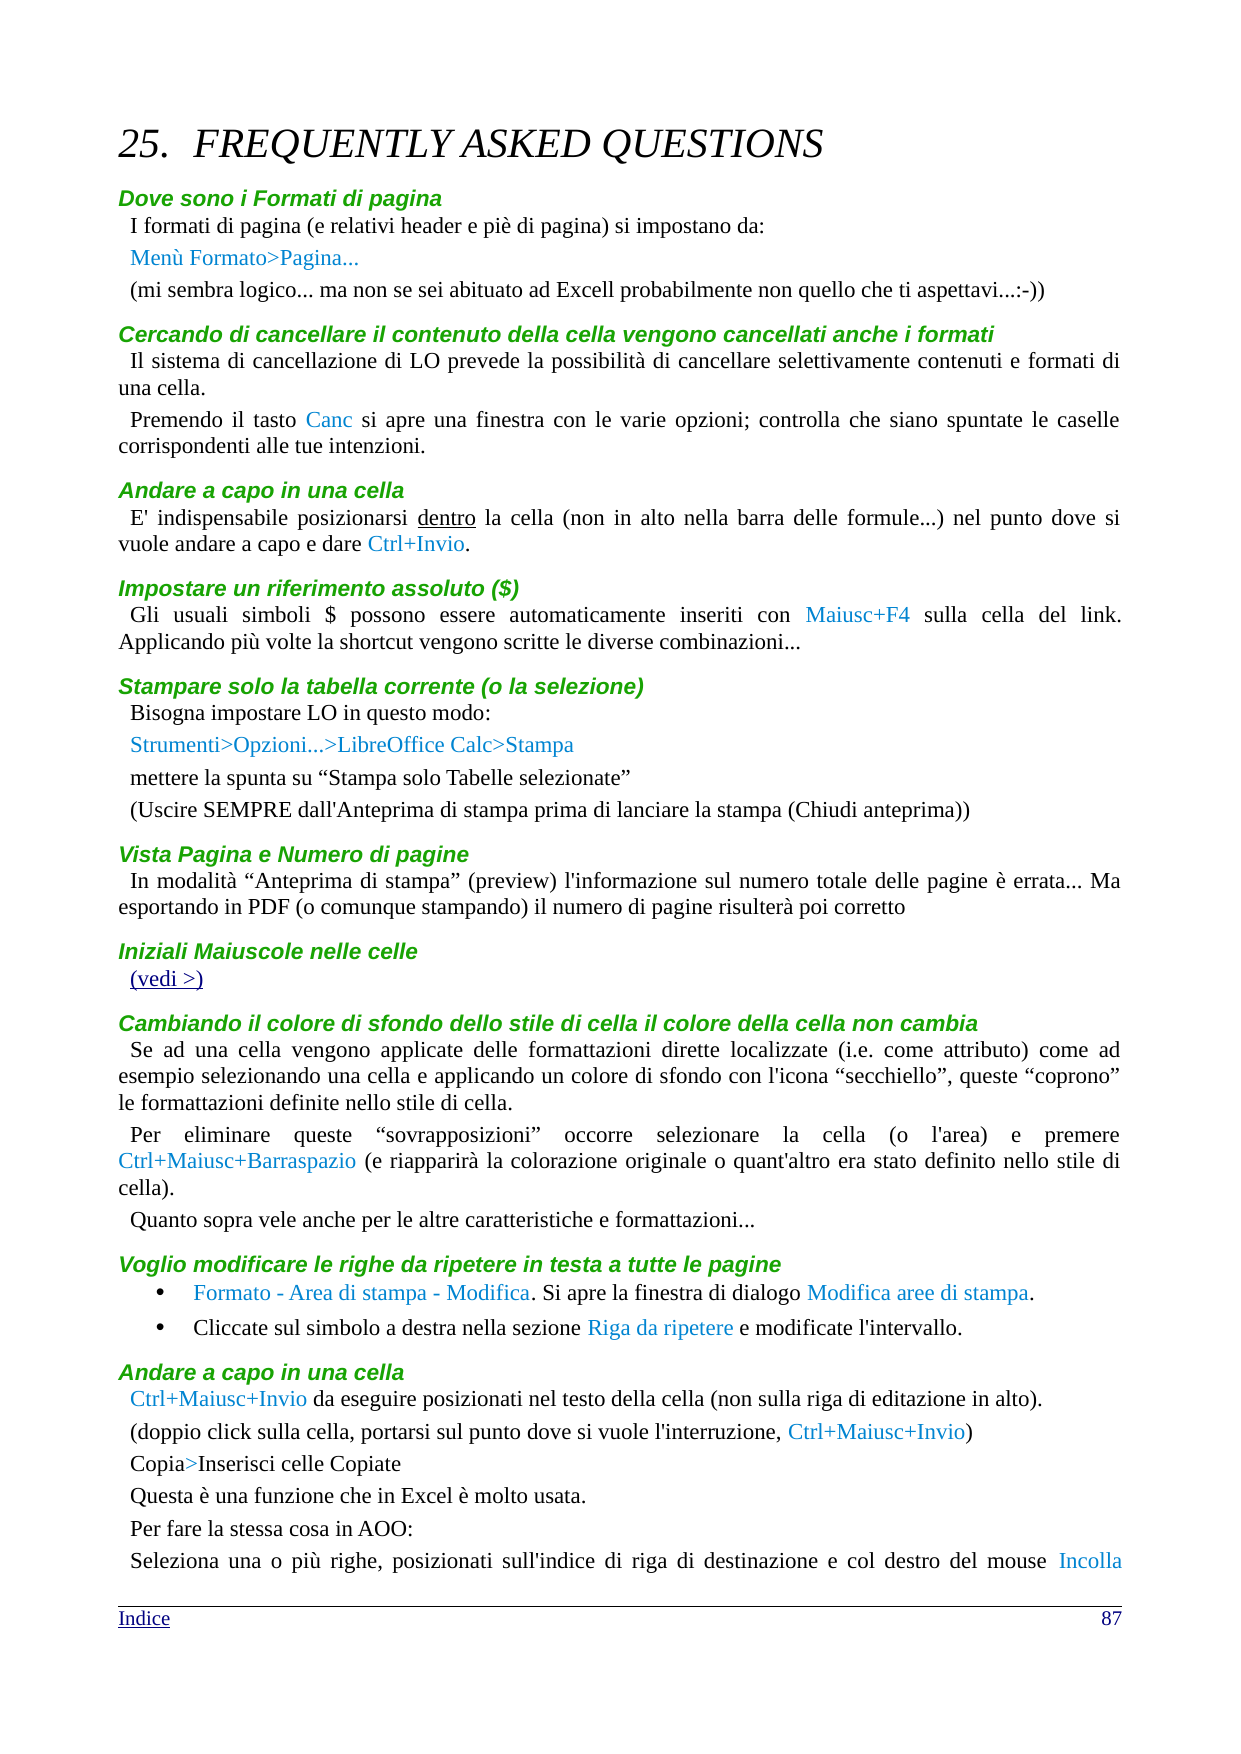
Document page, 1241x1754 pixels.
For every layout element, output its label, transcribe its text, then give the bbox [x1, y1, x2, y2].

text (vedi >) [118, 965, 1122, 991]
text (doppio click sulla cella, portarsi sul punto dove si vuole l'interruzione, Ctrl+Maiusc+Invio) [118, 1418, 1122, 1444]
text I formati di pagina (e relativi header e piè di pagina) si impostano da: [118, 212, 1122, 238]
text Questa è una funzione che in Excel è molto usata. [118, 1482, 1122, 1509]
text Premendo il tasto Canc si apre una finestra con le varie opzioni; controlla che siano spuntate le caselle corrispondenti alle tue intenzioni. [118, 406, 1122, 459]
subtitle Andare a capo in una cella [118, 478, 1122, 504]
subtitle Cambiando il colore di sfondo dello stile di cella il colore della cella non cambia [118, 1010, 1122, 1036]
text mettere la spunta su “Stampa solo Tabelle selezionate” [118, 763, 1122, 790]
text Il sistema di cancellazione di LO prevede la possibilità di cancellare selettivamente contenuti e formati di una cella. [118, 347, 1122, 400]
text Per eliminare queste “sovrapposizioni” occorre selezionare la cella (o l'area) e premere Ctrl+Maiusc+Barraspazio (e riapparirà la colorazione originale o quant'altro era stato definito nello stile di cella). [118, 1121, 1122, 1200]
subtitle Andare a capo in una cella [118, 1359, 1122, 1386]
text Gli usuali simboli $ possono essere automaticamente inseriti con Maiusc+F4 sulla cella del link. Applicando più volte la shortcut vengono scritte le diverse combinazioni... [118, 601, 1122, 654]
subtitle Iniziali Maiuscole nelle celle [118, 938, 1122, 965]
text Bisogna impostare LO in questo modo: [118, 699, 1122, 725]
subtitle Vista Pagina e Numero di pagine [118, 841, 1122, 867]
subtitle Voglio modificare le righe da ripetere in testa a tutte le pagine [118, 1251, 1122, 1277]
text Quanto sopra vele anche per le altre caratteristiche e formattazioni... [118, 1206, 1122, 1232]
text In modalità “Anteprima di stampa” (preview) l'informazione sul numero totale delle pagine è errata... Ma esportando in PDF (o comunque stampando) il numero di pagine risulterà poi corretto [118, 867, 1122, 920]
subtitle Dove sono i Formati di pagina [118, 186, 1122, 212]
text (mi sembra logico... ma non se sei abituato ad Excell probabilmente non quello che ti aspettavi...:-)) [118, 276, 1122, 303]
text Copia>Inserisci celle Copiate [118, 1450, 1122, 1476]
text Per fare la stessa cosa in AOO: [118, 1515, 1122, 1541]
text Se ad una cella vengono applicate delle formattazioni dirette localizzate (i.e. come attributo) come ad esempio selezionando una cella e applicando un colore di sfondo con l'icona “secchiello”, queste “coprono” le formattazioni definite nello stile di cella. [118, 1036, 1122, 1115]
text Ctrl+Maiusc+Invio da eseguire posizionati nel testo della cella (non sulla riga di editazione in alto). [118, 1386, 1122, 1412]
subtitle Stampare solo la tabella corrente (o la selezione) [118, 673, 1122, 699]
subtitle Impostare un riferimento assoluto ($) [118, 575, 1122, 601]
text Menù Formato>Pagina... [118, 244, 1122, 270]
text (Uscire SEMPRE dall'Anteprima di stampa prima di lanciare la stampa (Chiudi anteprima)) [118, 796, 1122, 822]
text Strumenti>Opzioni...>LibreOffice Calc>Stampa [118, 731, 1122, 758]
list Formato - Area di stampa - Modifica. Si apre la finestra di dialogo Modifica aree di stampa. [156, 1277, 1122, 1306]
list Cliccate sul simbolo a destra nella sezione Riga da ripetere e modificate l'intervallo. [156, 1312, 1122, 1341]
text Seleziona una o più righe, posizionati sull'indice di riga di destinazione e col destro del mouse Incolla [118, 1547, 1122, 1573]
subtitle FREQUENTLY ASKED QUESTIONS [118, 118, 1122, 166]
subtitle Cercando di cancellare il contenuto della cella vengono cancellati anche i formati [118, 321, 1122, 347]
text E' indispensabile posizionarsi dentro la cella (non in alto nella barra delle formule...) nel punto dove si vuole andare a capo e dare Ctrl+Invio. [118, 504, 1122, 556]
